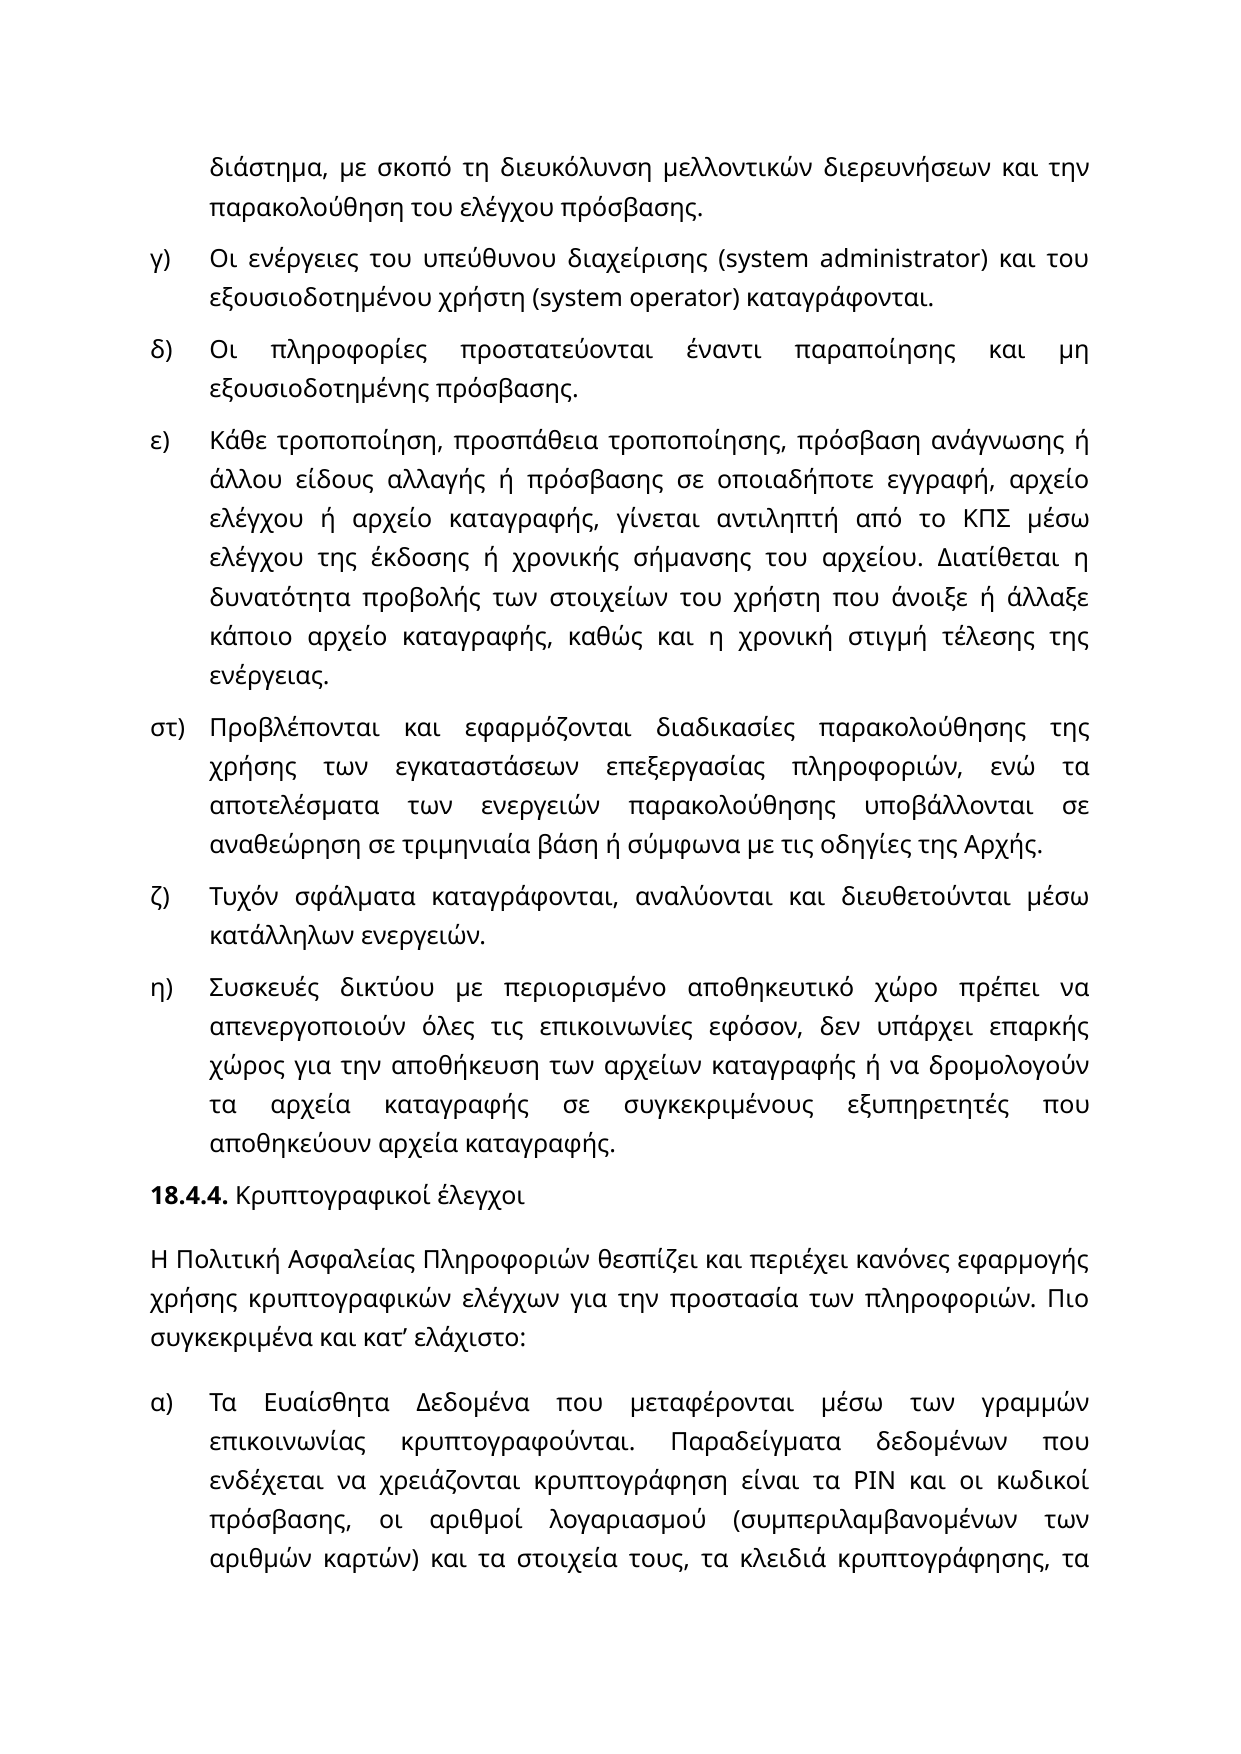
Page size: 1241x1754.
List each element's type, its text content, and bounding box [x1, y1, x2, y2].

list η) Συσκευές δικτύου με περιορισμένο αποθηκευτικό χώρο πρέπει να απενεργοποιούν όλες τις επικοινωνίες εφόσον, δεν υπάρχει επαρκής χώρος για την αποθήκευση των αρχείων καταγραφής ή να δρομολογούν τα αρχεία καταγραφής σε συγκεκριμένους εξυπηρετητές που αποθηκεύουν αρχεία καταγραφής. [150, 969, 1090, 1160]
list δ) Οι πληροφορίες προστατεύονται έναντι παραποίησης και μη εξουσιοδοτημένης πρόσβασης. [150, 332, 1090, 405]
list ε) Κάθε τροποποίηση, προσπάθεια τροποποίησης, πρόσβαση ανάγνωσης ή άλλου είδους αλλαγής ή πρόσβασης σε οποιαδήποτε εγγραφή, αρχείο ελέγχου ή αρχείο καταγραφής, γίνεται αντιληπτή από το KΠΣ μέσω ελέγχου της έκδοσης ή χρονικής σήμανσης του αρχείου. Διατίθεται η δυνατότητα προβολής των στοιχείων του χρήστη που άνοιξε ή άλλαξε κάποιο αρχείο καταγραφής, καθώς και η χρονική στιγμή τέλεσης της ενέργειας. [150, 422, 1090, 692]
list γ) Οι ενέργειες του υπεύθυνου διαχείρισης (system administrator) και του εξουσιοδοτημένου χρήστη (system operator) καταγράφονται. [150, 241, 1090, 314]
list α) Τα Ευαίσθητα Δεδομένα που μεταφέρονται μέσω των γραμμών επικοινωνίας κρυπτογραφούνται. Παραδείγματα δεδομένων που ενδέχεται να χρειάζονται κρυπτογράφηση είναι τα PIN και οι κωδικοί πρόσβασης, οι αριθμοί λογαριασμού (συμπεριλαμβανομένων των αριθμών καρτών) και τα στοιχεία τους, τα κλειδιά κρυπτογράφησης, τα [150, 1384, 1090, 1575]
text Η Πολιτική Ασφαλείας Πληροφοριών θεσπίζει και περιέχει κανόνες εφαρμογής χρήσης κρυπτογραφικών ελέγχων για την προστασία των πληροφοριών. Πιο συγκεκριμένα και κατ’ ελάχιστο: [150, 1242, 1090, 1354]
list ζ) Τυχόν σφάλματα καταγράφονται, αναλύονται και διευθετούνται μέσω κατάλληλων ενεργειών. [150, 878, 1090, 952]
text 18.4.4. Κρυπτογραφικοί έλεγχοι [150, 1177, 1090, 1212]
list στ) Προβλέπονται και εφαρμόζονται διαδικασίες παρακολούθησης της χρήσης των εγκαταστάσεων επεξεργασίας πληροφοριών, ενώ τα αποτελέσματα των ενεργειών παρακολούθησης υποβάλλονται σε αναθεώρηση σε τριμηνιαία βάση ή σύμφωνα με τις οδηγίες της Αρχής. [150, 709, 1090, 861]
list διάστημα, με σκοπό τη διευκόλυνση μελλοντικών διερευνήσεων και την παρακολούθηση του ελέγχου πρόσβασης. [150, 150, 1090, 223]
